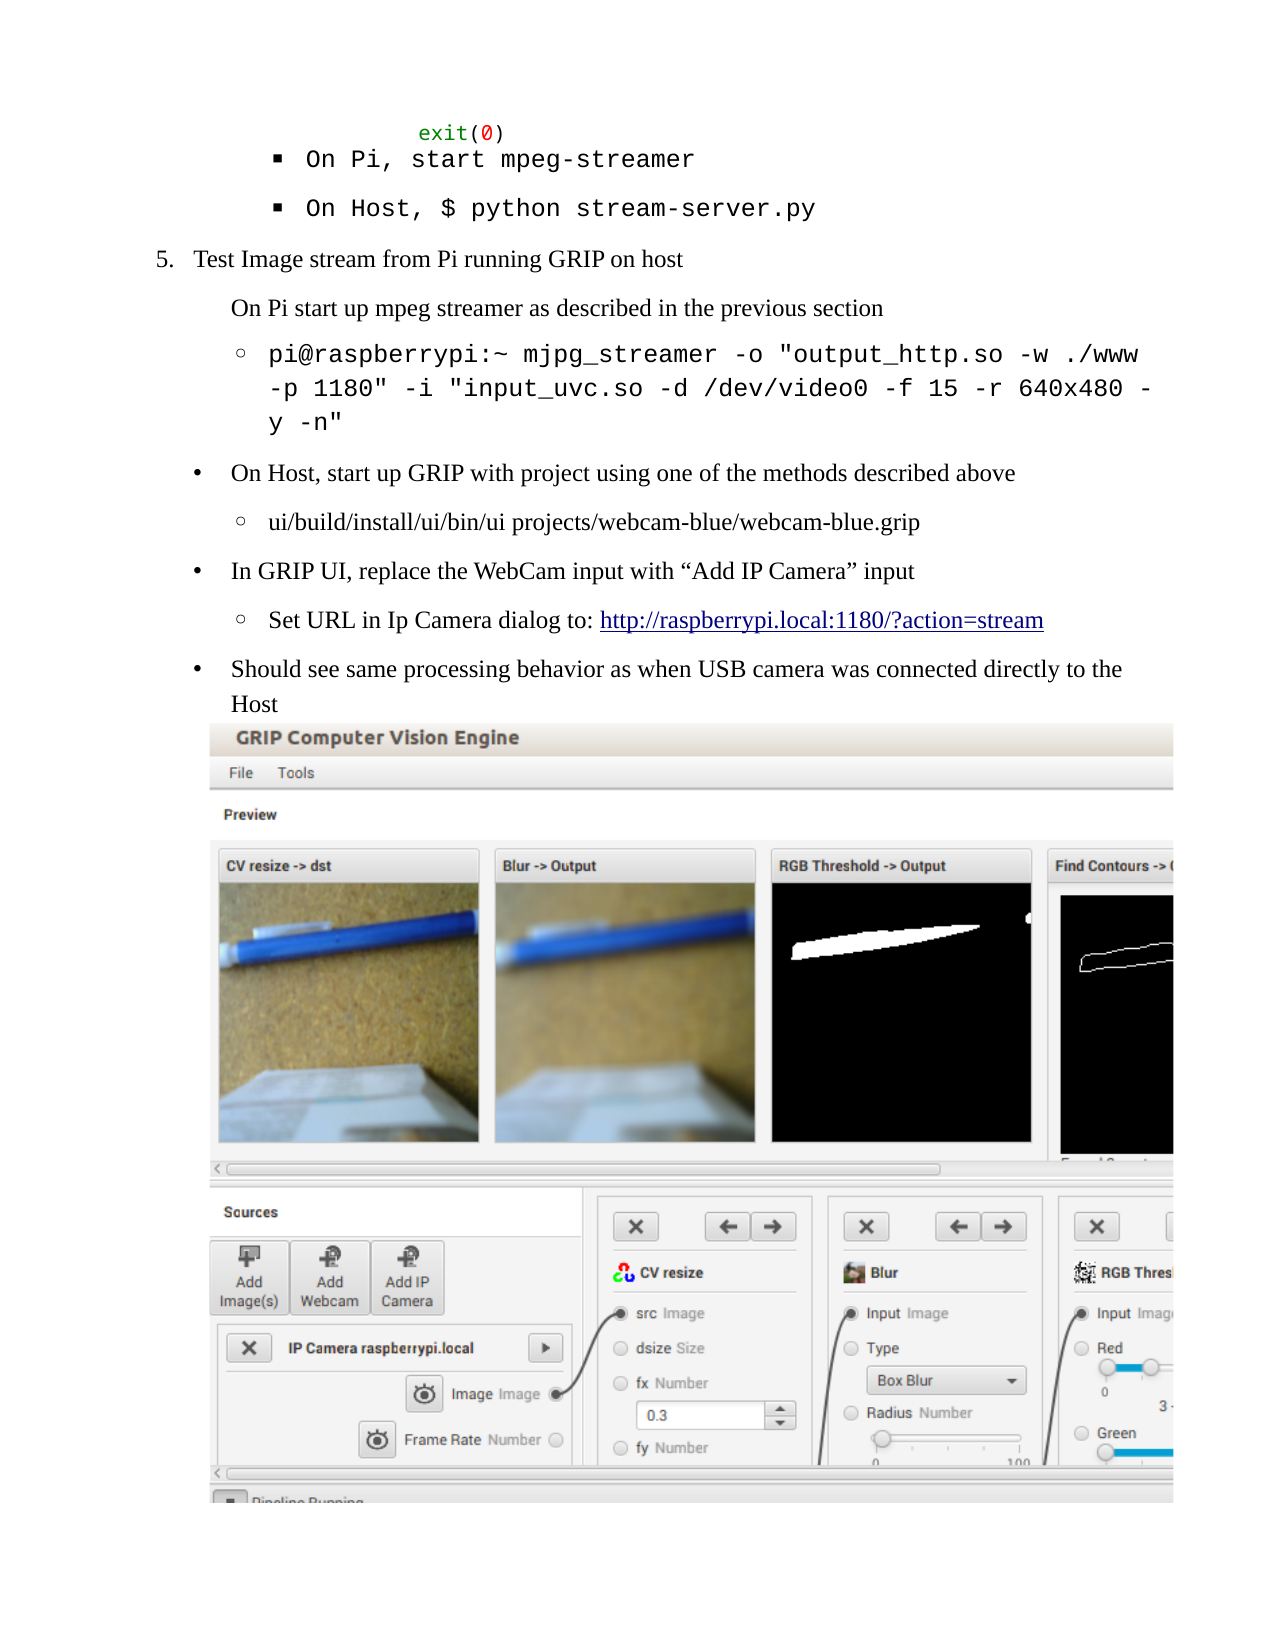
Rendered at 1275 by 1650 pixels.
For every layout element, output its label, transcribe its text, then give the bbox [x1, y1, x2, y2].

text exit(0) [268, 118, 1157, 147]
list On Pi, start mpeg-streamer [268, 147, 1157, 175]
list pi@raspberrypi:~ mjpg_streamer -o "output_http.so -w ./www -p 1180" -i "input_uvc.so -d /dev/video0 -f 15 -r 640x480 -y -n" [231, 342, 1157, 438]
list On Host, $ python stream-server.py [268, 195, 1157, 223]
list Set URL in Ip Camera dialog to: http://raspberrypi.local:1180/?action=stream [231, 606, 1157, 634]
list On Host, start up GRIP with project using one of the methods described above [193, 458, 1157, 487]
list Should see same processing behavior as when USB camera was connected directly to the Host [193, 654, 1157, 718]
list On Pi start up mpeg streamer as described in the previous section [193, 293, 1157, 322]
list Test Image stream from Pi running GRIP on host [156, 244, 1157, 272]
list In GRIP UI, replace the WebCam input with “Add IP Camera” input [193, 556, 1157, 585]
list ui/build/install/ui/bin/ui projects/webcam-blue/webcam-blue.grip [231, 507, 1157, 536]
picture [209, 723, 1174, 1503]
